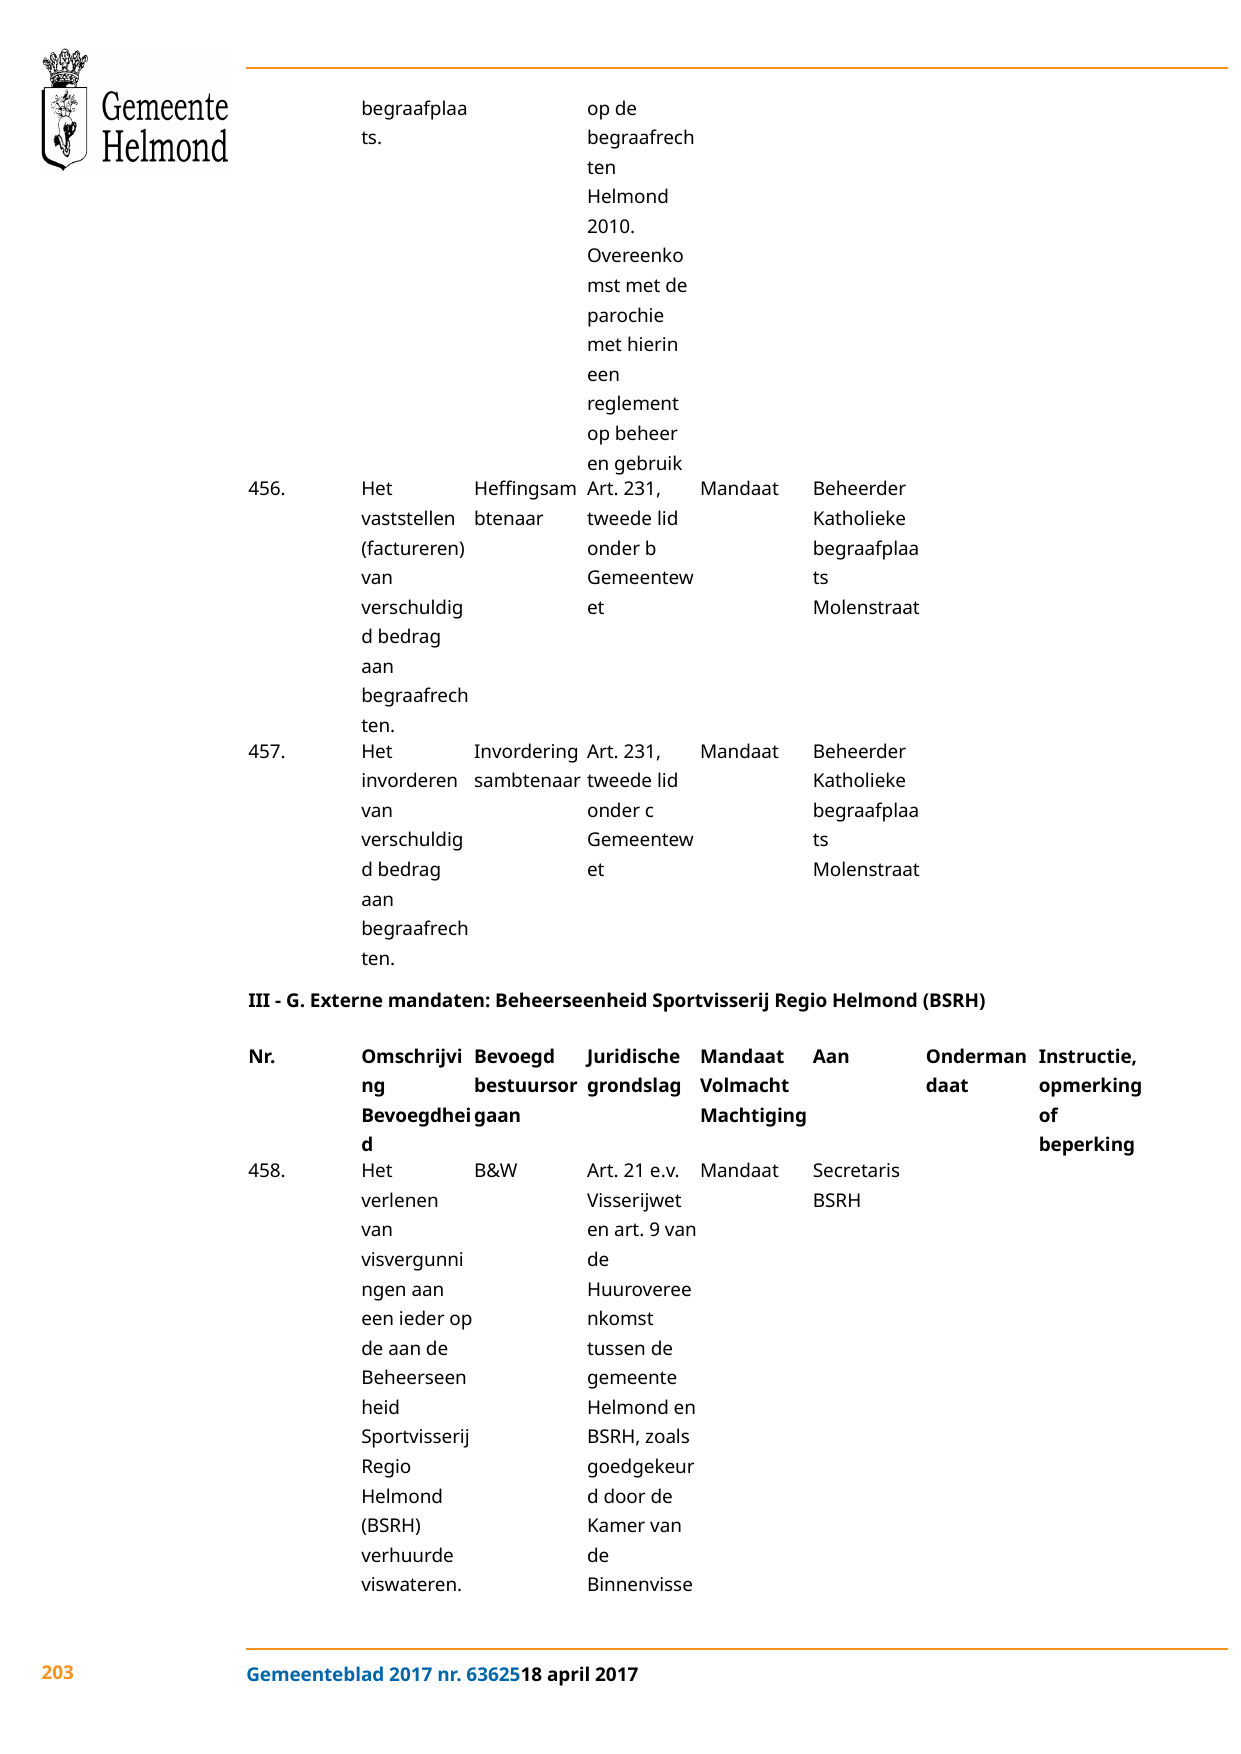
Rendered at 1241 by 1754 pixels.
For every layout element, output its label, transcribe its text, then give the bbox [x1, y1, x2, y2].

table_cell [926, 1158, 1038, 1597]
table_cell [1039, 95, 1152, 476]
table_cell Beheerder Katholieke begraafplaats Molenstraat [813, 476, 926, 738]
table_cell [926, 95, 1038, 476]
table_cell [248, 95, 361, 476]
table_cell Art. 231, tweede lid onder c Gemeentewet [587, 738, 700, 971]
picture [41, 47, 231, 172]
table_cell [813, 95, 926, 476]
table_cell Mandaat [700, 738, 813, 971]
table_cell 457. [248, 738, 361, 971]
table_cell Art. 21 e.v. Visserijwet en art. 9 van de Huurovereenkomst tussen de gemeente Helmond en BSRH, zoals goedgekeurd door de Kamer van de Binnenvisse [587, 1158, 700, 1597]
table_cell op de begraafrechten Helmond 2010. Overeenkomst met de parochie met hierin een reglement op beheer en gebruik [587, 95, 700, 476]
table_header Aan [813, 1043, 926, 1157]
table_cell Heffingsambtenaar [474, 476, 587, 738]
table_cell 456. [248, 476, 361, 738]
table_cell [926, 476, 1038, 738]
table_cell [1039, 1158, 1152, 1597]
table_header Ondermandaat [926, 1043, 1038, 1157]
table_header Nr. [248, 1043, 361, 1157]
table_cell Het vaststellen (factureren) van verschuldigd bedrag aan begraafrechten. [361, 476, 474, 738]
table_cell Het invorderen van verschuldigd bedrag aan begraafrechten. [361, 738, 474, 971]
table_cell 458. [248, 1158, 361, 1597]
table_cell [1039, 738, 1152, 971]
table_header Juridische grondslag [587, 1043, 700, 1157]
table_cell Art. 231, tweede lid onder b Gemeentewet [587, 476, 700, 738]
table_header Omschrijving Bevoegdheid [361, 1043, 474, 1157]
table_cell Mandaat [700, 1158, 813, 1597]
table_header Mandaat Volmacht Machtiging [700, 1043, 813, 1157]
table_cell Invorderingsambtenaar [474, 738, 587, 971]
table_cell [926, 738, 1038, 971]
table_cell [474, 95, 587, 476]
table_header Bevoegd bestuursorgaan [474, 1043, 587, 1157]
table_header Instructie, opmerking of beperking [1039, 1043, 1152, 1157]
table_cell begraafplaats. [361, 95, 474, 476]
table_cell Het verlenen van visvergunningen aan een ieder op de aan de Beheerseenheid Sportvisserij Regio Helmond (BSRH) verhuurde viswateren. [361, 1158, 474, 1597]
table_cell B&W [474, 1158, 587, 1597]
table_cell [1039, 476, 1152, 738]
table_cell Secretaris BSRH [813, 1158, 926, 1597]
text III - G. Externe mandaten: Beheerseenheid Sportvisserij Regio Helmond (BSRH) [248, 987, 1152, 1013]
table_cell Beheerder Katholieke begraafplaats Molenstraat [813, 738, 926, 971]
table_cell [700, 95, 813, 476]
table_cell Mandaat [700, 476, 813, 738]
